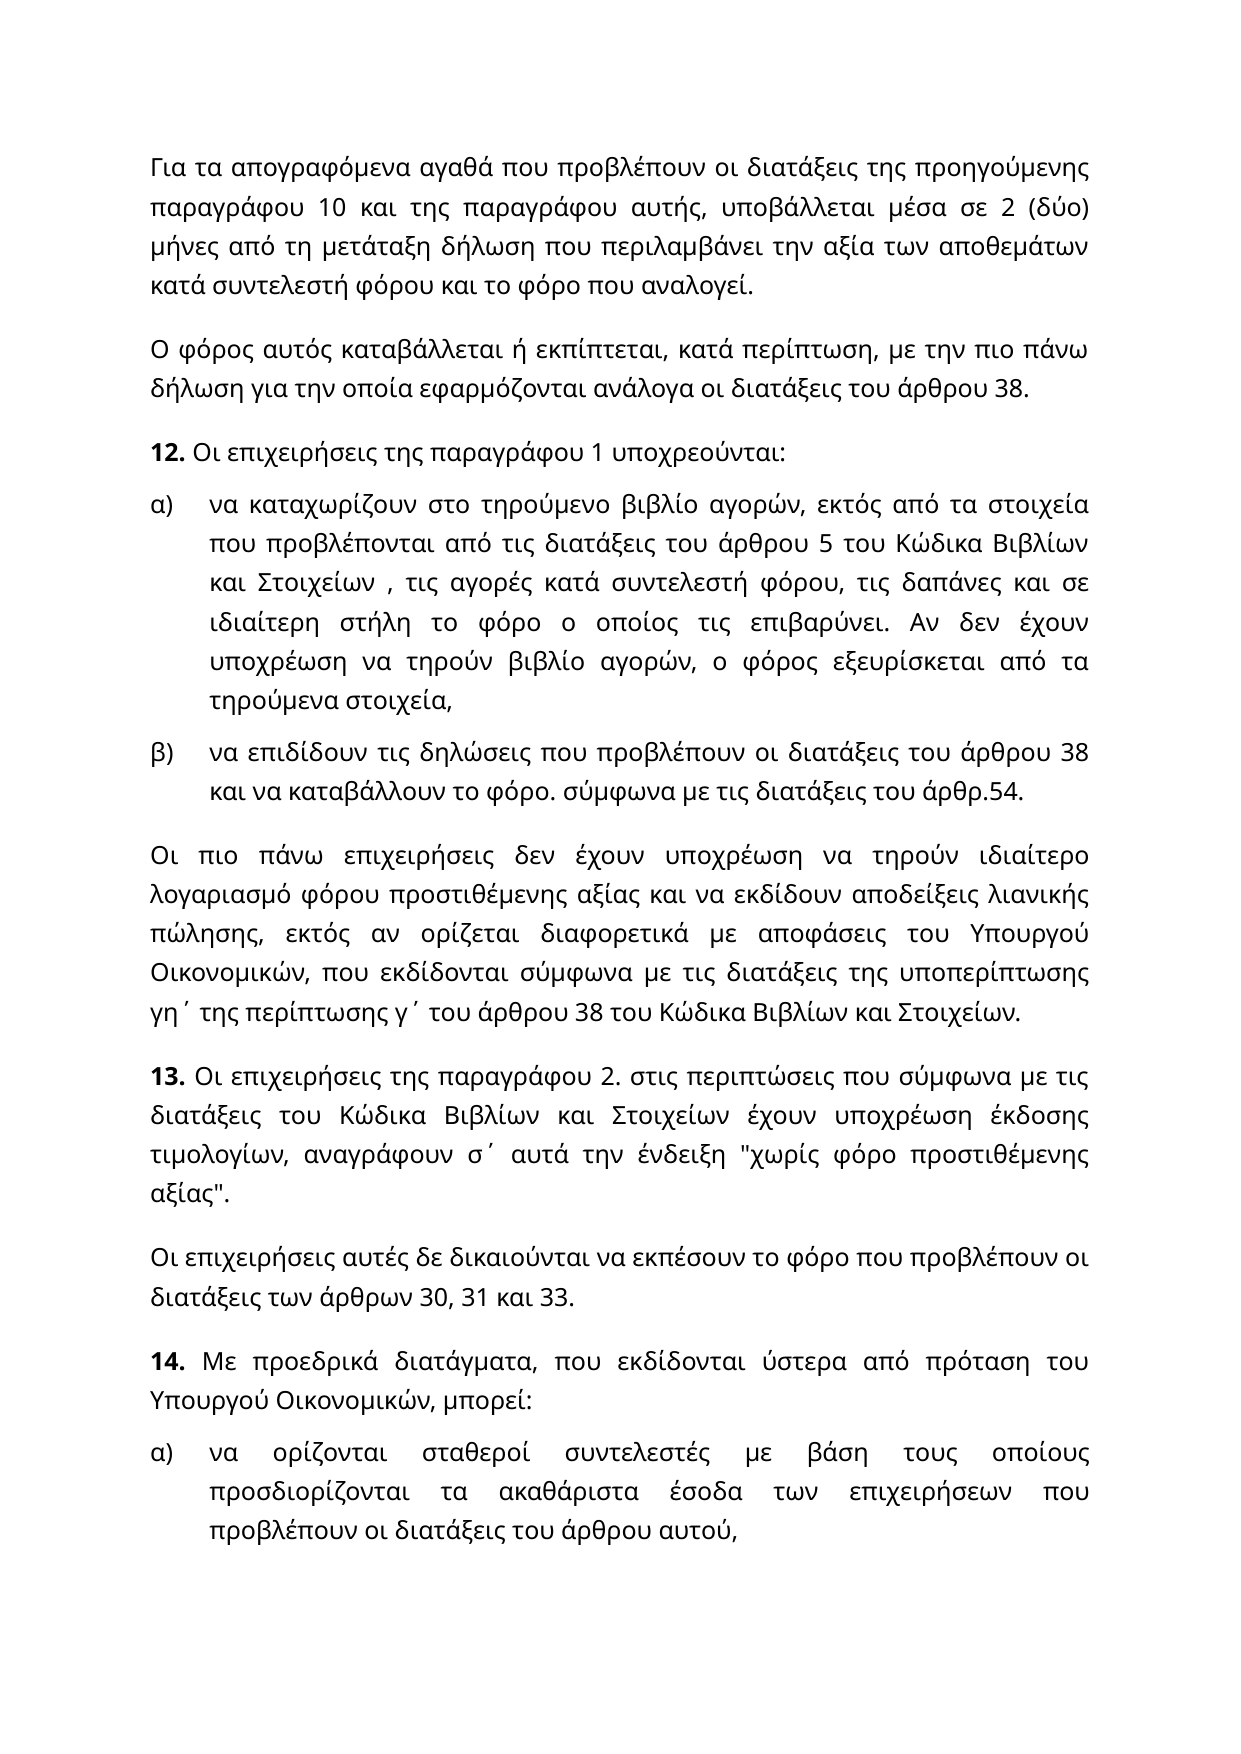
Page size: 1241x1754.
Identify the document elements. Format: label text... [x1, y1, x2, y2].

text 13. Οι επιχειρήσεις της παραγράφου 2. στις περιπτώσεις που σύμφωνα με τις διατάξεις του Κώδικα Βιβλίων και Στοιχείων έχουν υποχρέωση έκδοσης τιμολογίων, αναγράφουν σ΄ αυτά την ένδειξη "χωρίς φόρο προστιθέμενης αξίας". [150, 1058, 1090, 1210]
text Ο φόρος αυτός καταβάλλεται ή εκπίπτεται, κατά περίπτωση, με την πιο πάνω δήλωση για την οποία εφαρμόζονται ανάλογα οι διατάξεις του άρθρου 38. [150, 332, 1090, 405]
list β) να επιδίδουν τις δηλώσεις που προβλέπουν οι διατάξεις του άρθρου 38 και να καταβάλλουν το φόρο. σύμφωνα με τις διατάξεις του άρθρ.54. [150, 734, 1090, 807]
list α) να καταχωρίζουν στο τηρούμενο βιβλίο αγορών, εκτός από τα στοιχεία που προβλέπονται από τις διατάξεις του άρθρου 5 του Κώδικα Βιβλίων και Στοιχείων , τις αγορές κατά συντελεστή φόρου, τις δαπάνες και σε ιδιαίτερη στήλη το φόρο ο οποίος τις επιβαρύνει. Αν δεν έχουν υποχρέωση να τηρούν βιβλίο αγορών, ο φόρος εξευρίσκεται από τα τηρούμενα στοιχεία, [150, 487, 1090, 717]
text 12. Οι επιχειρήσεις της παραγράφου 1 υποχρεούνται: [150, 435, 1090, 469]
list α) να ορίζονται σταθεροί συντελεστές με βάση τους οποίους προσδιορίζονται τα ακαθάριστα έσοδα των επιχειρήσεων που προβλέπουν οι διατάξεις του άρθρου αυτού, [150, 1434, 1090, 1547]
text Οι επιχειρήσεις αυτές δε δικαιούνται να εκπέσουν το φόρο που προβλέπουν οι διατάξεις των άρθρων 30, 31 και 33. [150, 1240, 1090, 1313]
text Για τα απογραφόμενα αγαθά που προβλέπουν οι διατάξεις της προηγούμενης παραγράφου 10 και της παραγράφου αυτής, υποβάλλεται μέσα σε 2 (δύο) μήνες από τη μετάταξη δήλωση που περιλαμβάνει την αξία των αποθεμάτων κατά συντελεστή φόρου και το φόρο που αναλογεί. [150, 150, 1090, 302]
text 14. Με προεδρικά διατάγματα, που εκδίδονται ύστερα από πρόταση του Υπουργού Οικονομικών, μπορεί: [150, 1343, 1090, 1417]
text Οι πιο πάνω επιχειρήσεις δεν έχουν υποχρέωση να τηρούν ιδιαίτερο λογαριασμό φόρου προστιθέμενης αξίας και να εκδίδουν αποδείξεις λιανικής πώλησης, εκτός αν ορίζεται διαφορετικά με αποφάσεις του Υπουργού Οικονομικών, που εκδίδονται σύμφωνα με τις διατάξεις της υποπερίπτωσης γη΄ της περίπτωσης γ΄ του άρθρου 38 του Κώδικα Βιβλίων και Στοιχείων. [150, 837, 1090, 1028]
